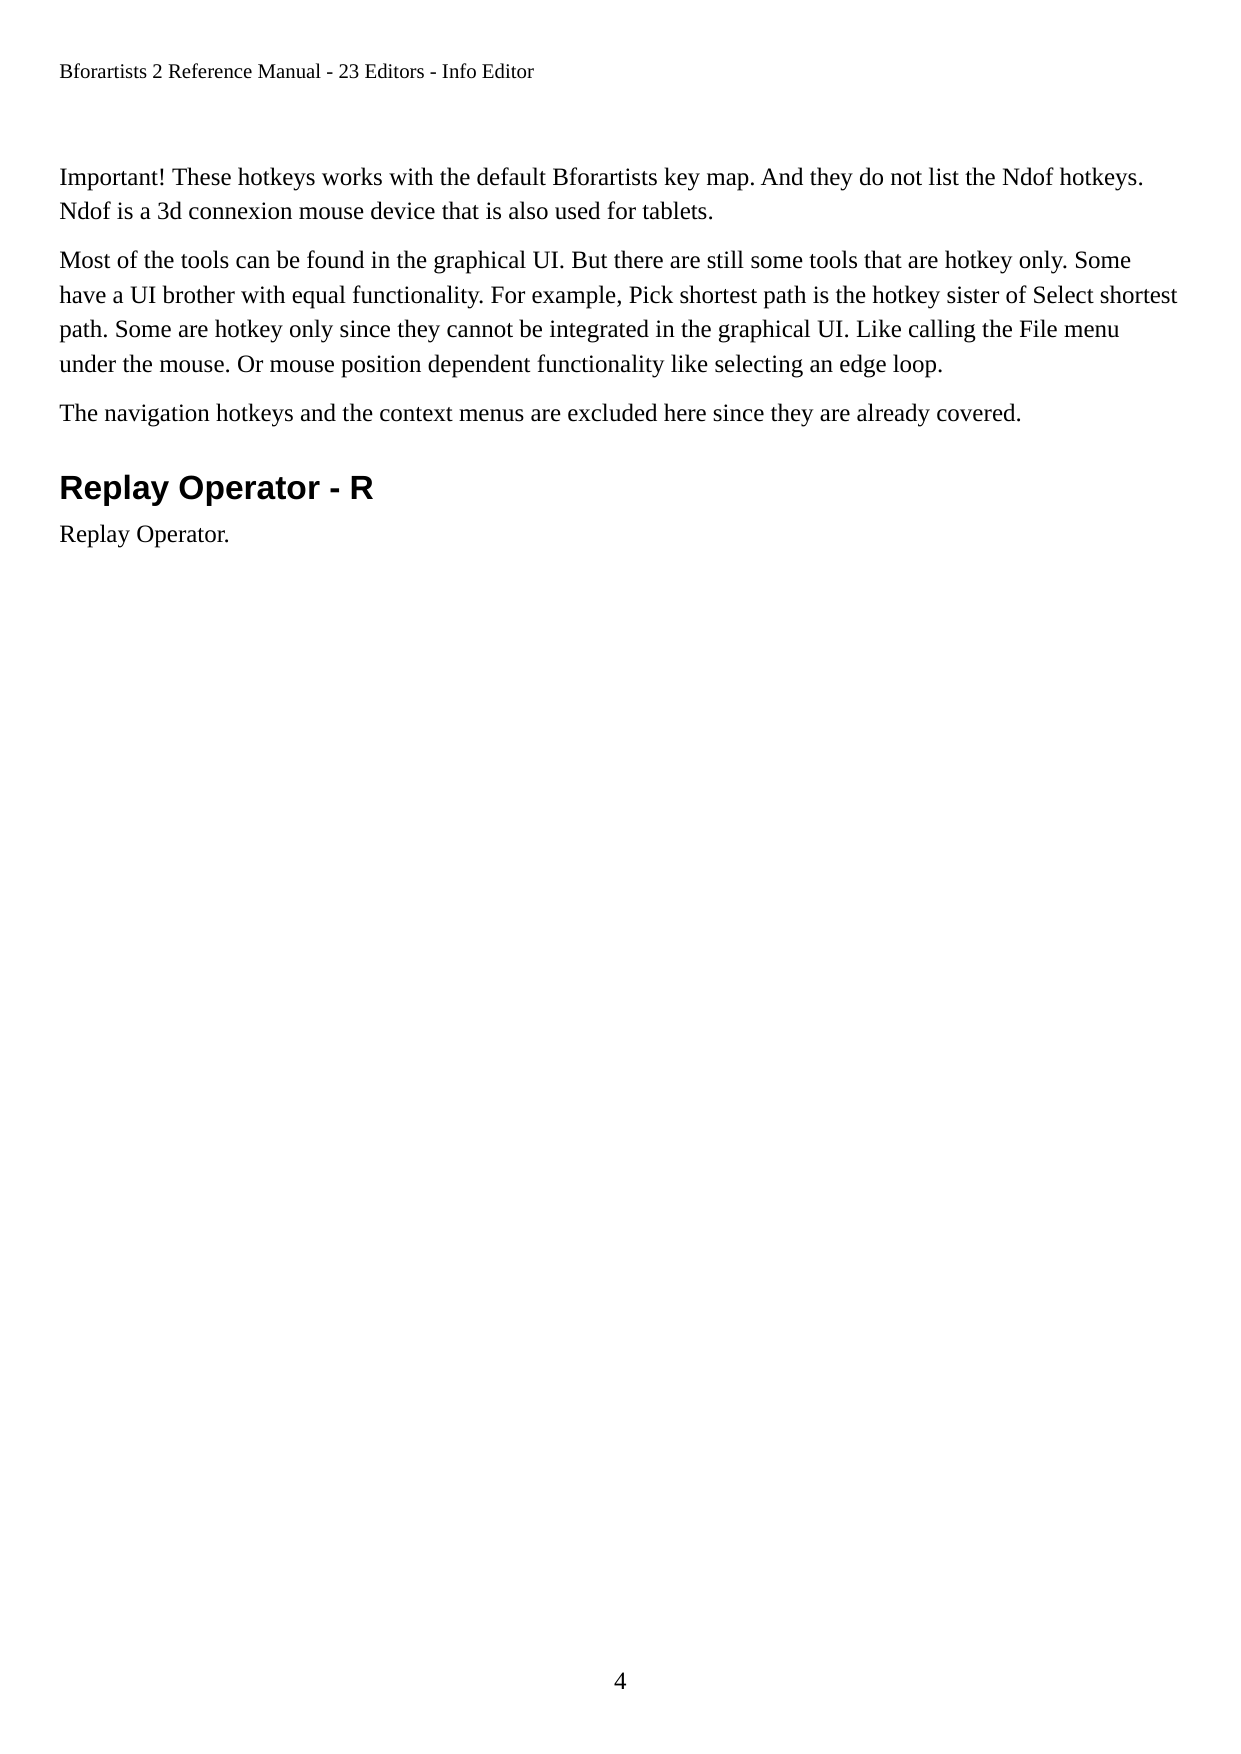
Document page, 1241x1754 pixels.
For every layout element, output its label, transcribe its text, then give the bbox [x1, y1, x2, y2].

subtitle Replay Operator - R [59, 468, 1181, 506]
text The navigation hotkeys and the context menus are excluded here since they are already covered. [59, 398, 1181, 426]
text Important! These hotkeys works with the default Bforartists key map. And they do not list the Ndof hotkeys. Ndof is a 3d connexion mouse device that is also used for tablets. [59, 162, 1181, 225]
text Most of the tools can be found in the graphical UI. But there are still some tools that are hotkey only. Some have a UI brother with equal functionality. For example, Pick shortest path is the hotkey sister of Select shortest path. Some are hotkey only since they cannot be integrated in the graphical UI. Like calling the File menu under the mouse. Or mouse position dependent functionality like selecting an edge loop. [59, 245, 1181, 377]
text Replay Operator. [59, 519, 1181, 547]
